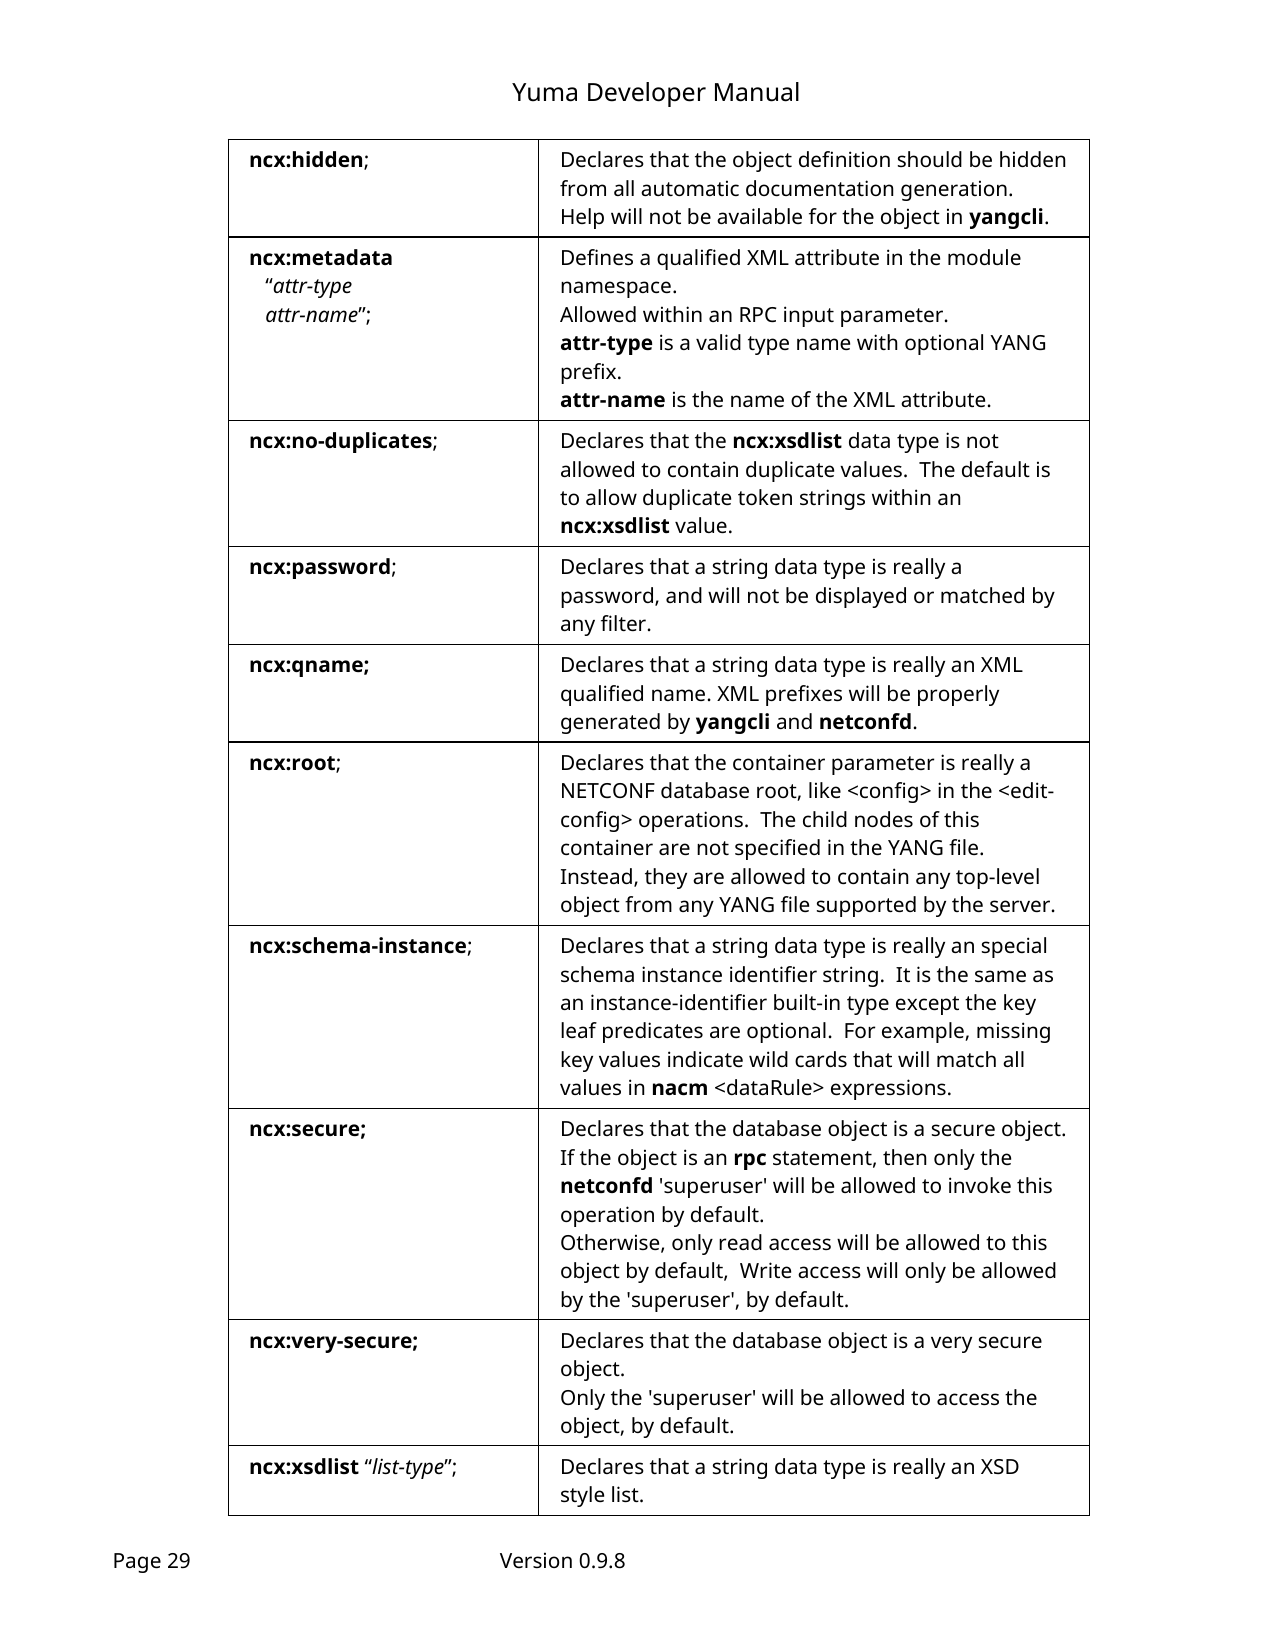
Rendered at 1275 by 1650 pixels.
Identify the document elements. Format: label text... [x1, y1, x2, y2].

table_cell Declares that the container parameter is really a NETCONF database root, like <config> in the <edit-config> operations. The child nodes of this container are not specified in the YANG file. Instead, they are allowed to contain any top-level object from any YANG file supported by the server. [539, 743, 1089, 924]
table_cell Declares that the database object is a very secure object. Only the 'superuser' will be allowed to access the object, by default. [539, 1320, 1089, 1445]
table_cell ncx:qname; [229, 645, 538, 741]
table_cell ncx:secure; [229, 1109, 538, 1319]
table_cell Declares that the ncx:xsdlist data type is not allowed to contain duplicate values. The default is to allow duplicate token strings within an ncx:xsdlist value. [539, 421, 1089, 546]
table_cell Declares that the object definition should be hidden from all automatic documentation generation. Help will not be available for the object in yangcli. [539, 140, 1089, 236]
table_cell Declares that a string data type is really an XSD style list. [539, 1446, 1089, 1515]
table_cell Declares that a string data type is really an special schema instance identifier string. It is the same as an instance-identifier built-in type except the key leaf predicates are optional. For example, missing key values indicate wild cards that will match all values in nacm <dataRule> expressions. [539, 926, 1089, 1108]
table_cell ncx:metadata “attr-type attr-name”; [229, 238, 538, 419]
table_cell ncx:hidden; [229, 140, 538, 236]
table_cell Defines a qualified XML attribute in the module namespace. Allowed within an RPC input parameter. attr-type is a valid type name with optional YANG prefix. attr-name is the name of the XML attribute. [539, 238, 1089, 419]
table_cell ncx:xsdlist “list-type”; [229, 1446, 538, 1515]
table_cell Declares that the database object is a secure object. If the object is an rpc statement, then only the netconfd 'superuser' will be allowed to invoke this operation by default. Otherwise, only read access will be allowed to this object by default, Write access will only be allowed by the 'superuser', by default. [539, 1109, 1089, 1319]
table_cell ncx:very-secure; [229, 1320, 538, 1445]
table_cell Declares that a string data type is really a password, and will not be displayed or matched by any filter. [539, 547, 1089, 643]
table_cell ncx:password; [229, 547, 538, 643]
table_cell ncx:schema-instance; [229, 926, 538, 1108]
table_cell ncx:root; [229, 743, 538, 924]
table_cell ncx:no-duplicates; [229, 421, 538, 546]
table_cell Declares that a string data type is really an XML qualified name. XML prefixes will be properly generated by yangcli and netconfd. [539, 645, 1089, 741]
